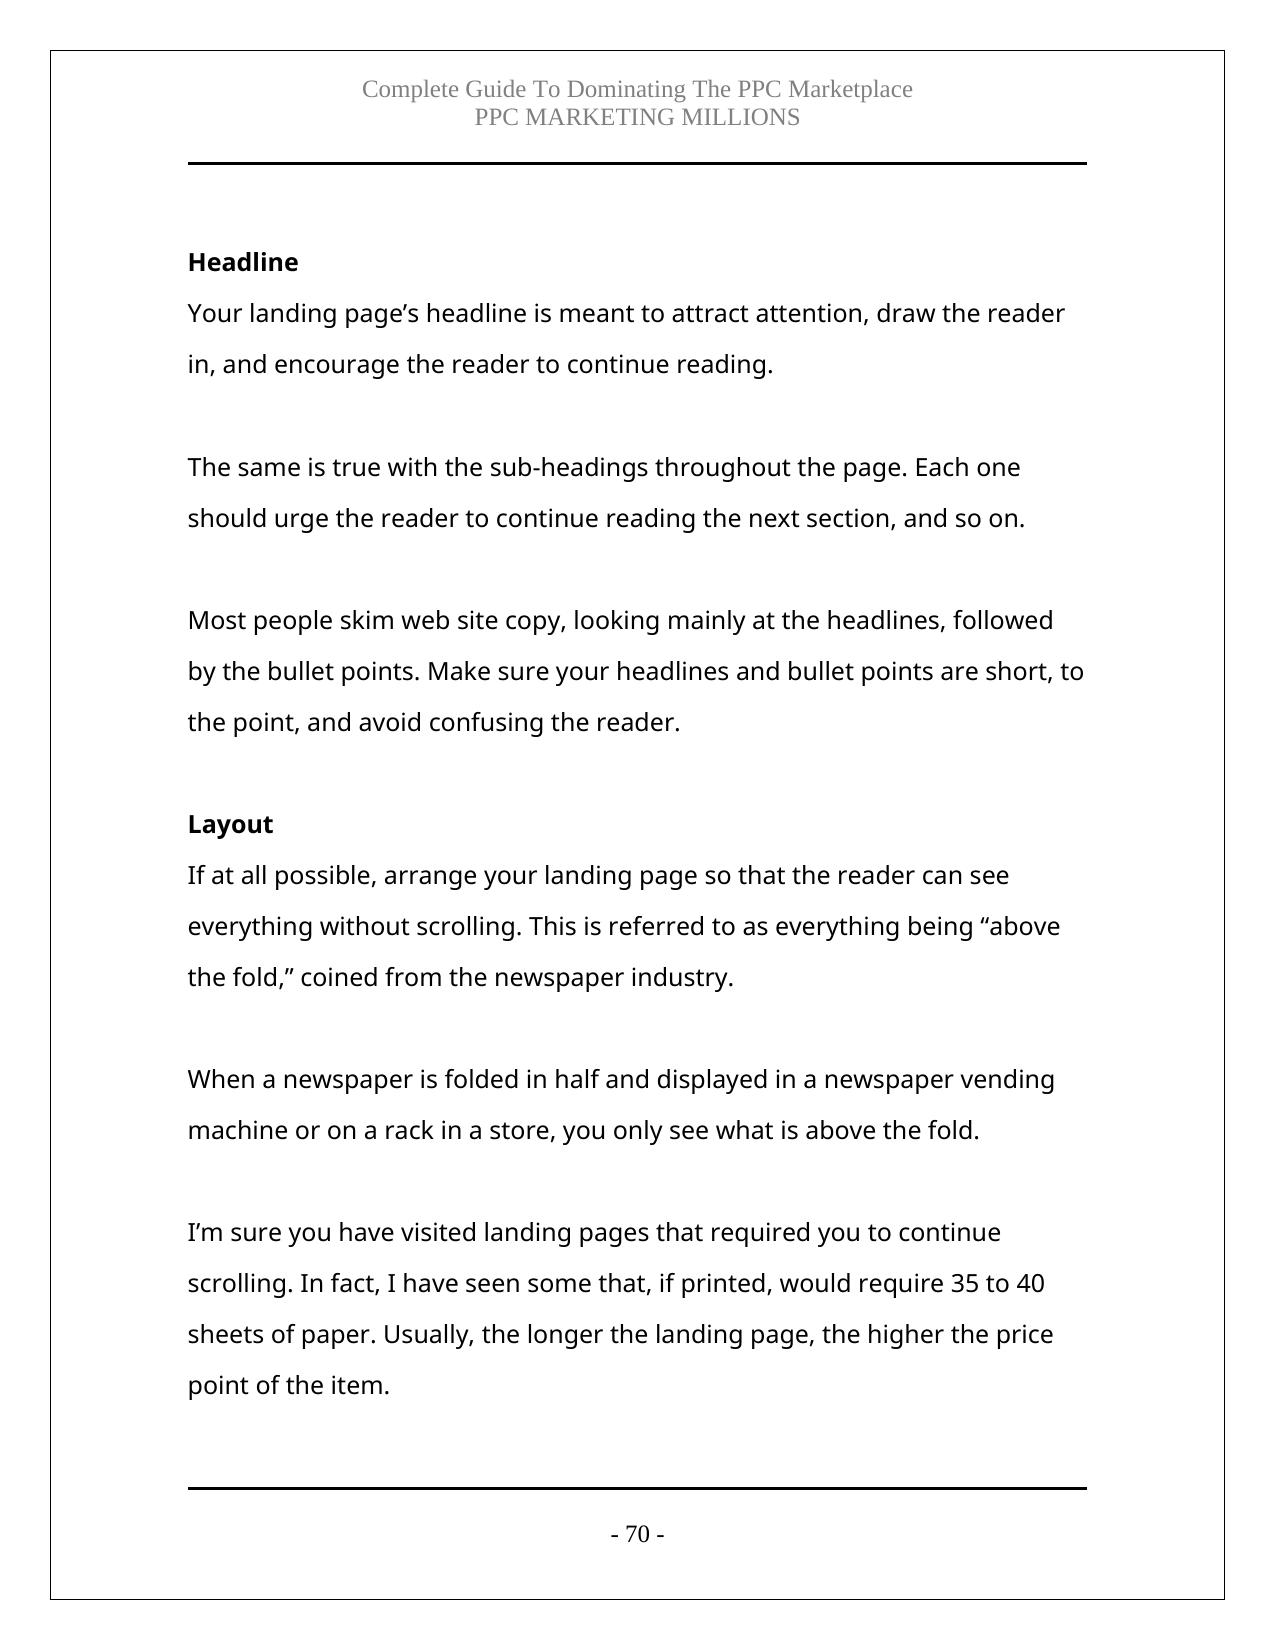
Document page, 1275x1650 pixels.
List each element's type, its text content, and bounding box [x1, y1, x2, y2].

text Your landing page’s headline is meant to attract attention, draw the reader in, and encourage the reader to continue reading. The same is true with the sub-headings throughout the page. Each one should urge the reader to continue reading the next section, and so on. [187, 296, 1087, 534]
text When a newspaper is folded in half and displayed in a newspaper vending machine or on a rack in a store, you only see what is above the fold. [187, 1062, 1087, 1147]
text If at all possible, arrange your landing page so that the reader can see everything without scrolling. This is referred to as everything being “above the fold,” coined from the newspaper industry. [187, 857, 1087, 994]
text Headline [187, 245, 1087, 279]
text I’m sure you have visited landing pages that required you to continue scrolling. In fact, I have seen some that, if printed, would require 35 to 40 sheets of paper. Usually, the longer the landing page, the higher the price point of the item. [187, 1215, 1087, 1402]
text Most people skim web site copy, looking mainly at the headlines, followed by the bullet points. Make sure your headlines and bullet points are short, to the point, and avoid confusing the reader. [187, 602, 1087, 738]
text Layout [187, 806, 1087, 841]
